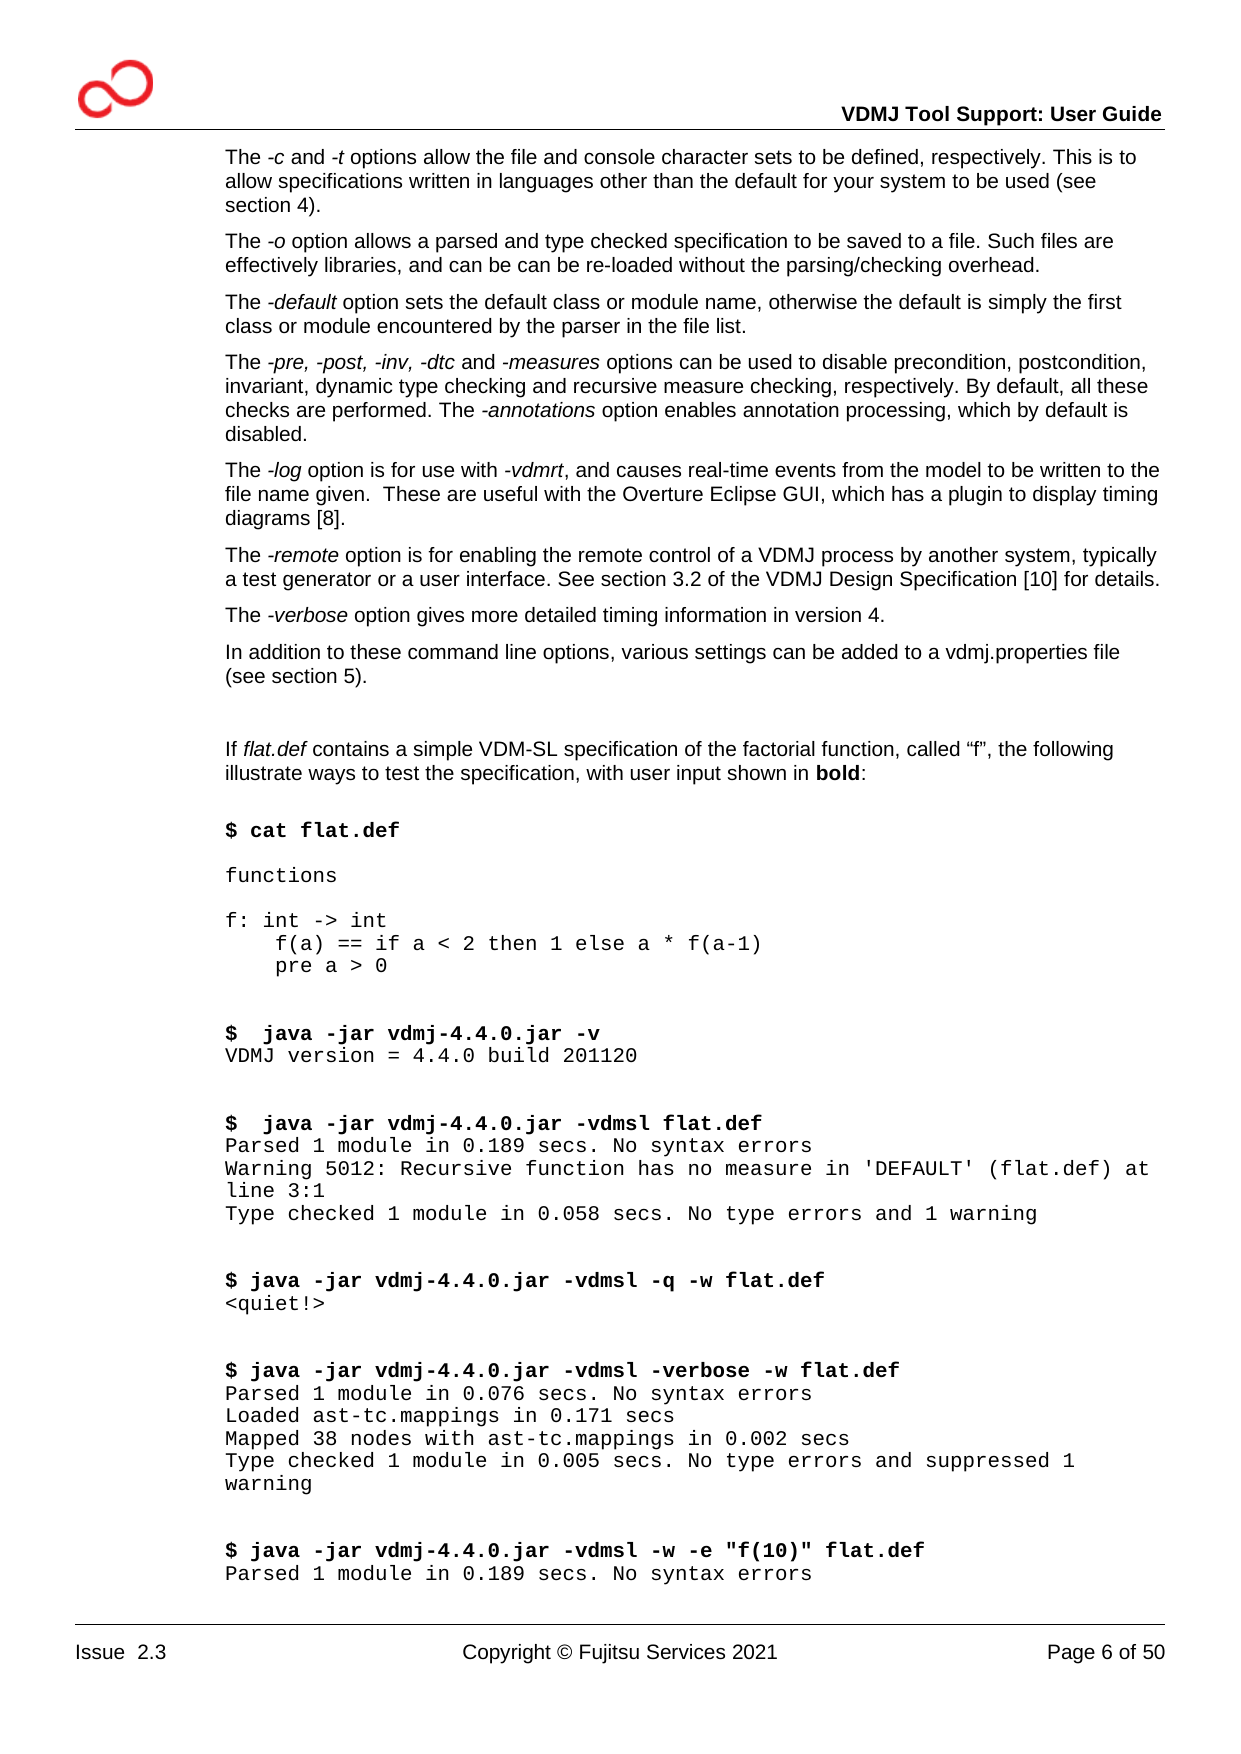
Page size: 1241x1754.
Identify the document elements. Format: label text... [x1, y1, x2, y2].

text Parsed 1 module in 0.076 secs. No syntax errors [225, 1382, 1165, 1405]
text The -log option is for use with -vdmrt, and causes real-time events from the model to be written to the file name given. These are useful with the Overture Eclipse GUI, which has a plugin to display timing diagrams [8]. [225, 459, 1165, 531]
text The -pre, -post, -inv, -dtc and -measures options can be used to disable precondition, postcondition, invariant, dynamic type checking and recursive measure checking, respectively. By default, all these checks are performed. The -annotations option enables annotation processing, which by default is disabled. [225, 350, 1165, 446]
text f: int -> int [225, 910, 1165, 932]
text $ java -jar vdmj-4.4.0.jar -vdmsl -q -w flat.def [225, 1270, 1165, 1292]
text $ java -jar vdmj-4.4.0.jar -v [225, 1022, 1165, 1045]
text Parsed 1 module in 0.189 secs. No syntax errors [225, 1562, 1165, 1585]
text pre a > 0 [225, 955, 1165, 977]
text The -o option allows a parsed and type checked specification to be saved to a file. Such files are effectively libraries, and can be can be re-loaded without the parsing/checking overhead. [225, 229, 1165, 277]
text VDMJ version = 4.4.0 build 201120 [225, 1045, 1165, 1067]
text The -default option sets the default class or module name, otherwise the default is simply the first class or module encountered by the parser in the file list. [225, 290, 1165, 338]
picture [78, 52, 153, 128]
text The -remote option is for enabling the remote control of a VDMJ process by another system, typically a test generator or a user interface. See section 3.2 of the VDMJ Design Specification [10] for details. [225, 543, 1165, 591]
text <quiet!> [225, 1292, 1165, 1315]
text If flat.def contains a simple VDM-SL specification of the factorial function, called “f”, the following illustrate ways to test the specification, with user input shown in bold: [225, 737, 1165, 785]
text $ java -jar vdmj-4.4.0.jar -vdmsl -verbose -w flat.def [225, 1360, 1165, 1382]
text Warning 5012: Recursive function has no measure in 'DEFAULT' (flat.def) at line 3:1 [225, 1157, 1165, 1202]
text The -c and -t options allow the file and console character sets to be defined, respectively. This is to allow specifications written in languages other than the default for your system to be used (see section 4). [225, 145, 1165, 217]
text $ cat flat.def [225, 820, 1165, 842]
text Mapped 38 nodes with ast-tc.mappings in 0.002 secs [225, 1427, 1165, 1450]
text Type checked 1 module in 0.058 secs. No type errors and 1 warning [225, 1202, 1165, 1225]
text f(a) == if a < 2 then 1 else a * f(a-1) [225, 932, 1165, 955]
text The -verbose option gives more detailed timing information in version 4. [225, 603, 1165, 627]
text Parsed 1 module in 0.189 secs. No syntax errors [225, 1135, 1165, 1157]
text Loaded ast-tc.mappings in 0.171 secs [225, 1405, 1165, 1427]
text functions [225, 865, 1165, 887]
text Type checked 1 module in 0.005 secs. No type errors and suppressed 1 warning [225, 1450, 1165, 1495]
text $ java -jar vdmj-4.4.0.jar -vdmsl -w -e "f(10)" flat.def [225, 1540, 1165, 1562]
text $ java -jar vdmj-4.4.0.jar -vdmsl flat.def [225, 1112, 1165, 1135]
text In addition to these command line options, various settings can be added to a vdmj.properties file (see section 5). [225, 640, 1165, 688]
